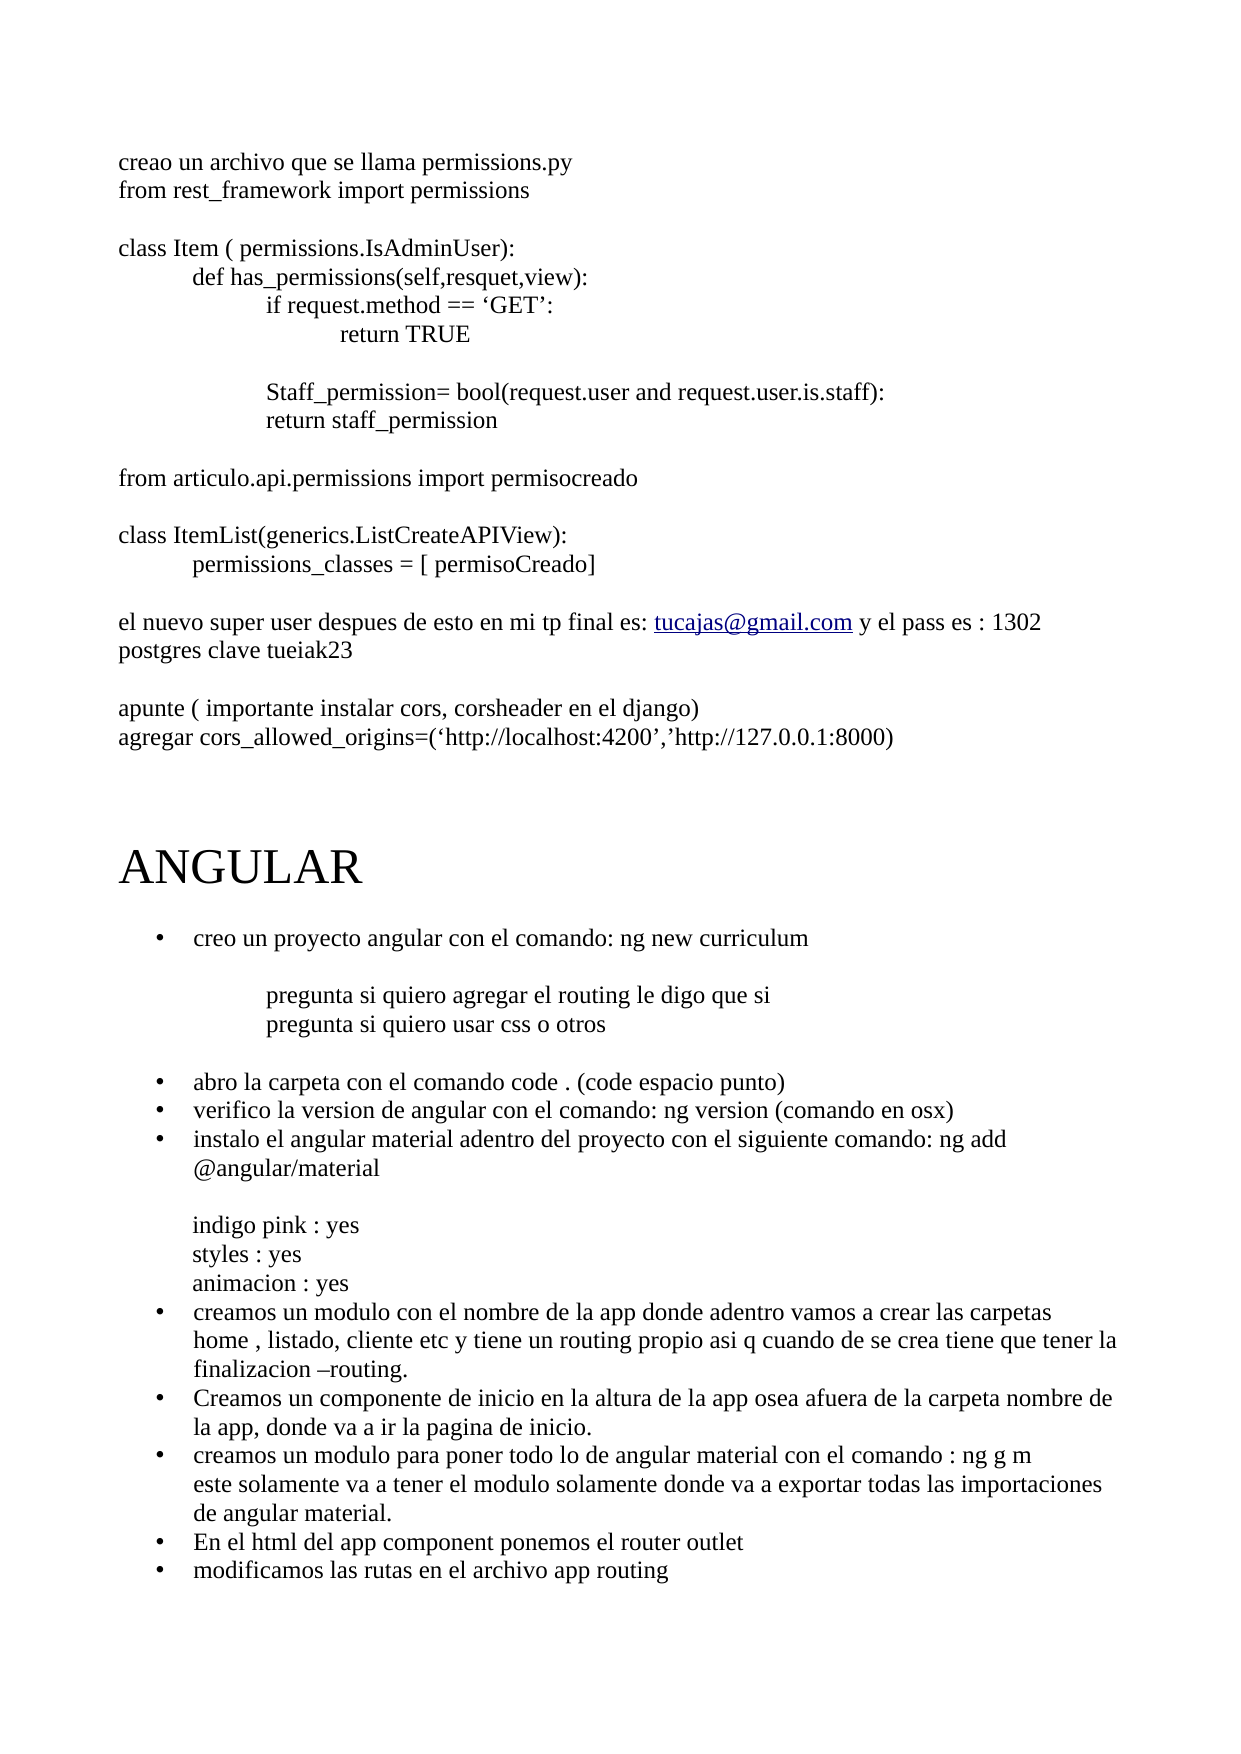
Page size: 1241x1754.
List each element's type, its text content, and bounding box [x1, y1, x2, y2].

list abro la carpeta con el comando code . (code espacio punto) [156, 1067, 1122, 1096]
text pregunta si quiero usar css o otros [118, 1009, 1122, 1038]
text agregar cors_allowed_origins=(‘http://localhost:4200’,’http://127.0.0.1:8000) [118, 722, 1122, 751]
text el nuevo super user despues de esto en mi tp final es: tucajas@gmail.com y el pass es : 1302 [118, 607, 1122, 636]
list creamos un modulo con el nombre de la app donde adentro vamos a crear las carpetas home , listado, cliente etc y tiene un routing propio asi q cuando de se crea tiene que tener la finalizacion –routing. [156, 1297, 1122, 1383]
text class Item ( permissions.IsAdminUser): [118, 233, 1122, 262]
text permissions_classes = [ permisoCreado] [118, 549, 1122, 578]
list creo un proyecto angular con el comando: ng new curriculum [156, 923, 1122, 952]
list verifico la version de angular con el comando: ng version (comando en osx) [156, 1096, 1122, 1124]
text postgres clave tueiak23 [118, 636, 1122, 664]
text indigo pink : yes [118, 1211, 1122, 1239]
text creao un archivo que se llama permissions.py [118, 147, 1122, 176]
text if request.method == ‘GET’: [118, 291, 1122, 319]
list instalo el angular material adentro del proyecto con el siguiente comando: ng add @angular/material [156, 1124, 1122, 1182]
text def has_permissions(self,resquet,view): [118, 262, 1122, 291]
text class ItemList(generics.ListCreateAPIView): [118, 521, 1122, 549]
text return TRUE [118, 319, 1122, 348]
text pregunta si quiero agregar el routing le digo que si [118, 981, 1122, 1009]
text animacion : yes [118, 1268, 1122, 1297]
text styles : yes [118, 1239, 1122, 1268]
list Creamos un componente de inicio en la altura de la app osea afuera de la carpeta nombre de la app, donde va a ir la pagina de inicio. [156, 1383, 1122, 1441]
list En el html del app component ponemos el router outlet [156, 1527, 1122, 1556]
text ANGULAR [118, 837, 1122, 894]
list este solamente va a tener el modulo solamente donde va a exportar todas las importaciones de angular material. [156, 1469, 1122, 1527]
text from rest_framework import permissions [118, 176, 1122, 204]
list creamos un modulo para poner todo lo de angular material con el comando : ng g m [156, 1441, 1122, 1469]
text return staff_permission [118, 406, 1122, 434]
text apunte ( importante instalar cors, corsheader en el django) [118, 693, 1122, 722]
list modificamos las rutas en el archivo app routing [156, 1556, 1122, 1584]
text from articulo.api.permissions import permisocreado [118, 463, 1122, 492]
text Staff_permission= bool(request.user and request.user.is.staff): [118, 377, 1122, 406]
